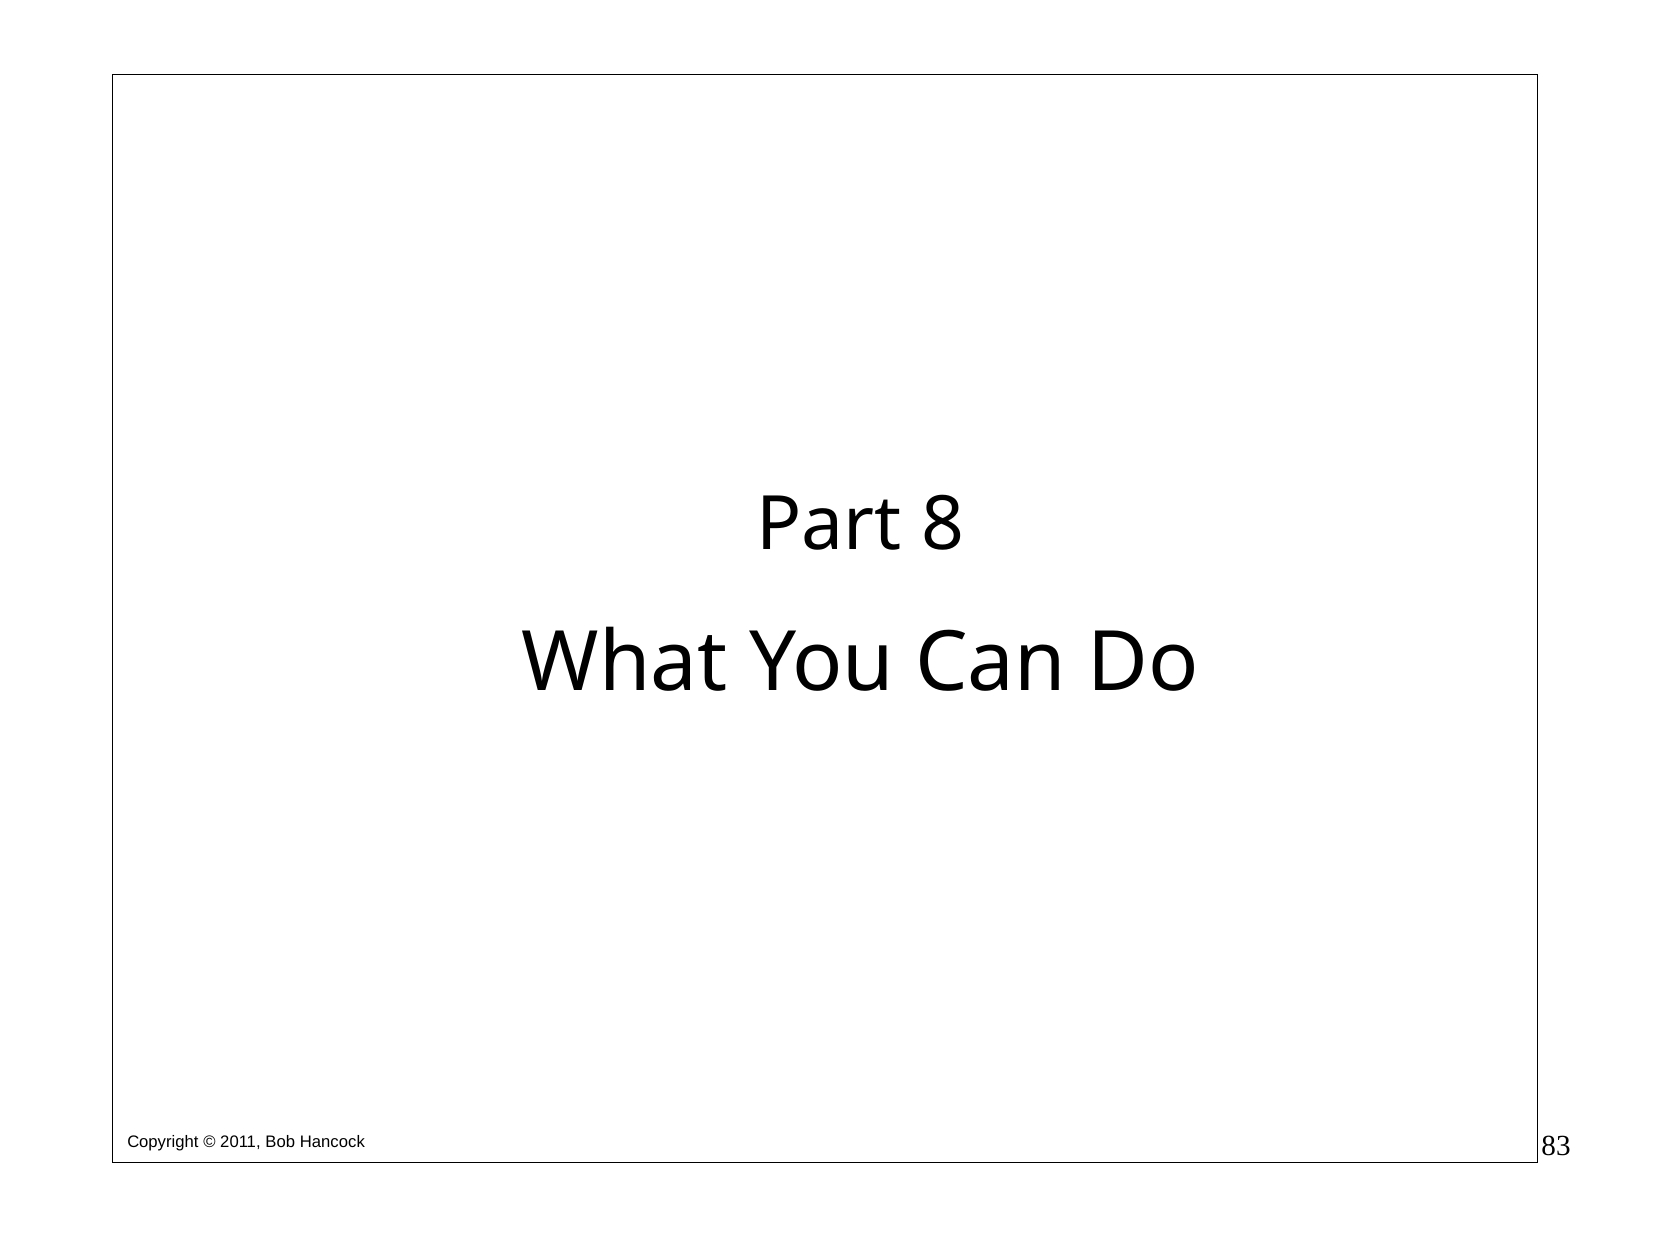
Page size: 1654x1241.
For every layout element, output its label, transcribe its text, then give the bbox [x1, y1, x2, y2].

list Part 8 What You Can Do [150, 262, 1501, 1126]
text_box Copyright © 2011, Bob Hancock [112, 1125, 381, 1159]
